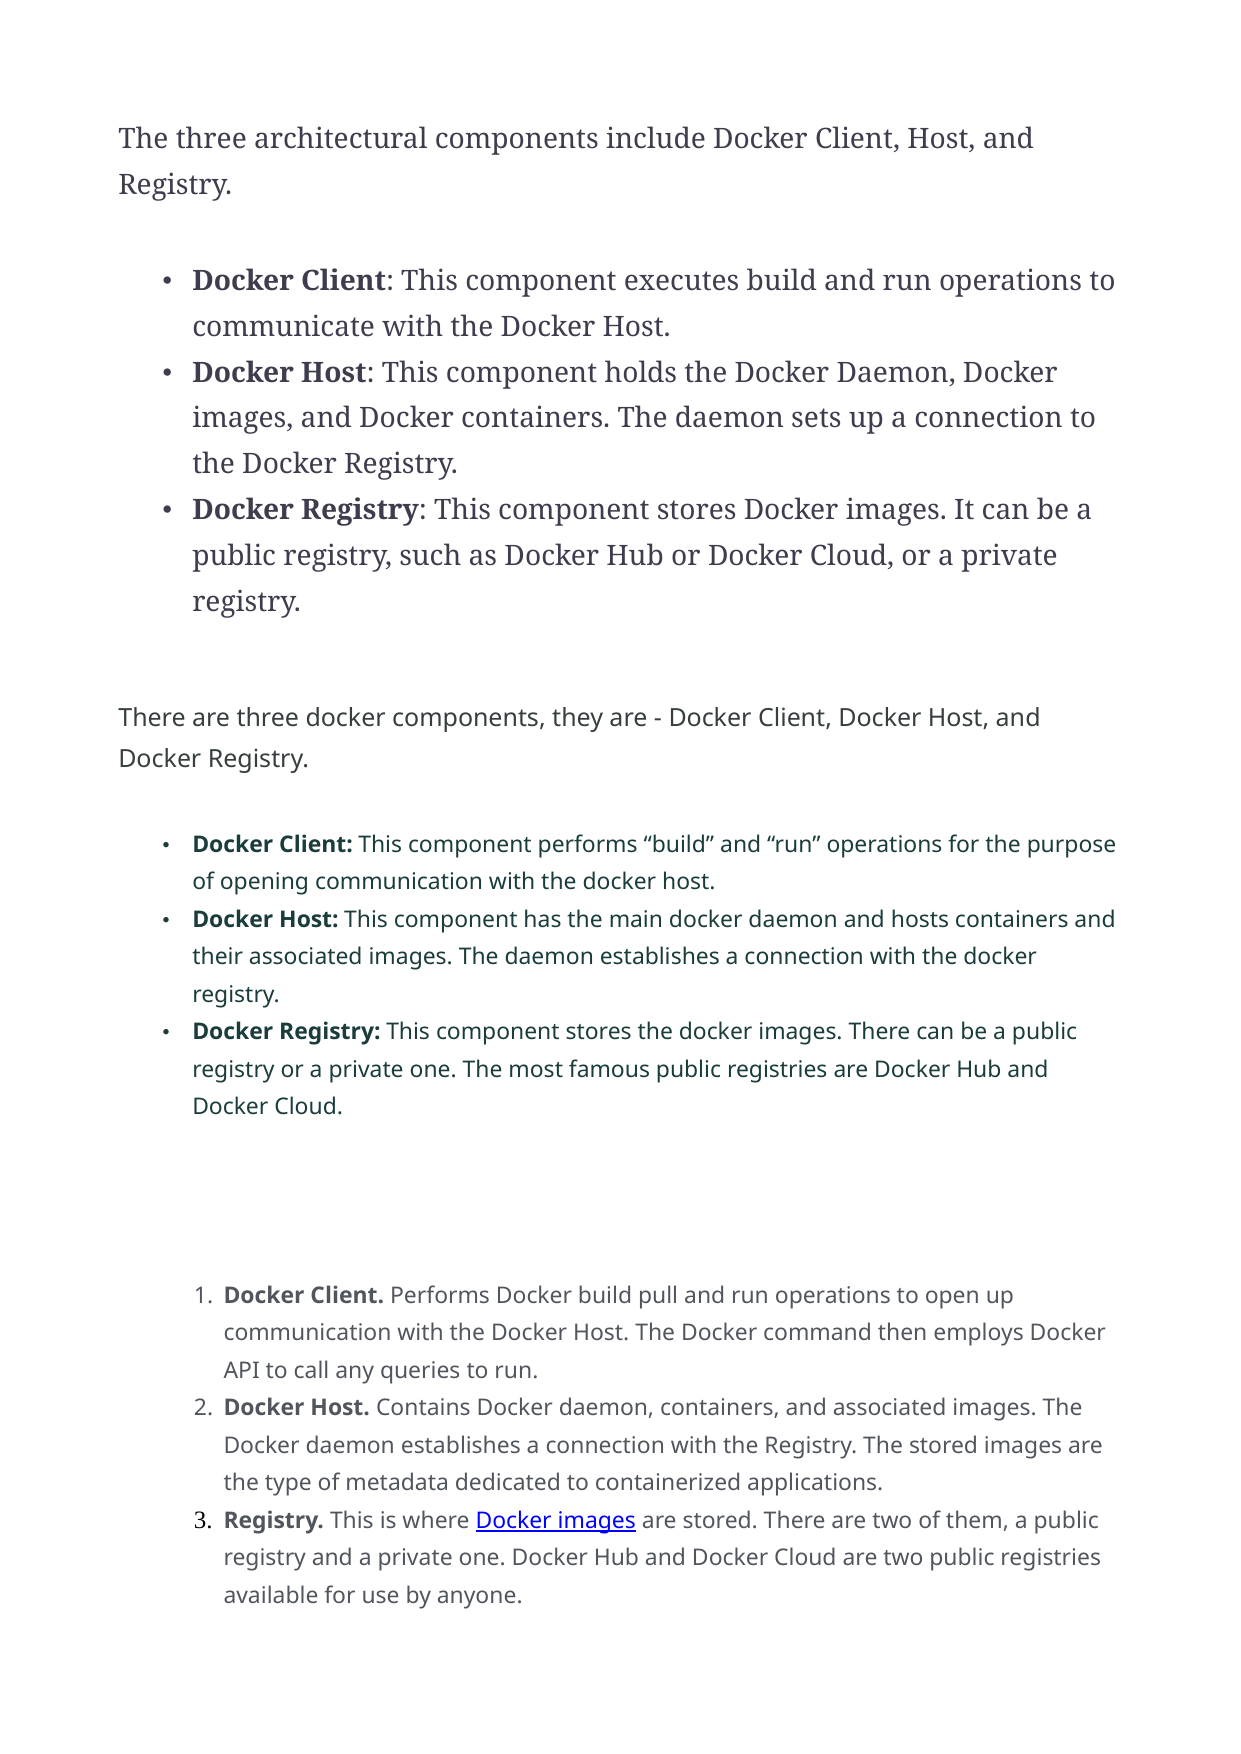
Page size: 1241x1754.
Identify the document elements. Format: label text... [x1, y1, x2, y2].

list Docker Registry: This component stores the docker images. There can be a public registry or a private one. The most famous public registries are Docker Hub and Docker Cloud. [162, 1015, 1122, 1121]
list Docker Host. Contains Docker daemon, containers, and associated images. The Docker daemon establishes a connection with the Registry. The stored images are the type of metadata dedicated to containerized applications. [194, 1391, 1122, 1497]
list Docker Client: This component performs “build” and “run” operations for the purpose of opening communication with the docker host. [162, 828, 1122, 896]
text The three architectural components include Docker Client, Host, and Registry. [118, 118, 1122, 202]
text There are three docker components, they are - Docker Client, Docker Host, and Docker Registry. [118, 700, 1122, 775]
list Docker Client: This component executes build and run operations to communicate with the Docker Host. [162, 260, 1122, 344]
list Docker Host: This component has the main docker daemon and hosts containers and their associated images. The daemon establishes a connection with the docker registry. [162, 903, 1122, 1009]
list Docker Client. Performs Docker build pull and run operations to open up communication with the Docker Host. The Docker command then employs Docker API to call any queries to run. [194, 1279, 1122, 1385]
list Docker Host: This component holds the Docker Daemon, Docker images, and Docker containers. The daemon sets up a connection to the Docker Registry. [162, 352, 1122, 482]
list Registry. This is where Docker images are stored. There are two of them, a public registry and a private one. Docker Hub and Docker Cloud are two public registries available for use by anyone. [194, 1504, 1122, 1610]
list Docker Registry: This component stores Docker images. It can be a public registry, such as Docker Hub or Docker Cloud, or a private registry. [162, 490, 1122, 620]
